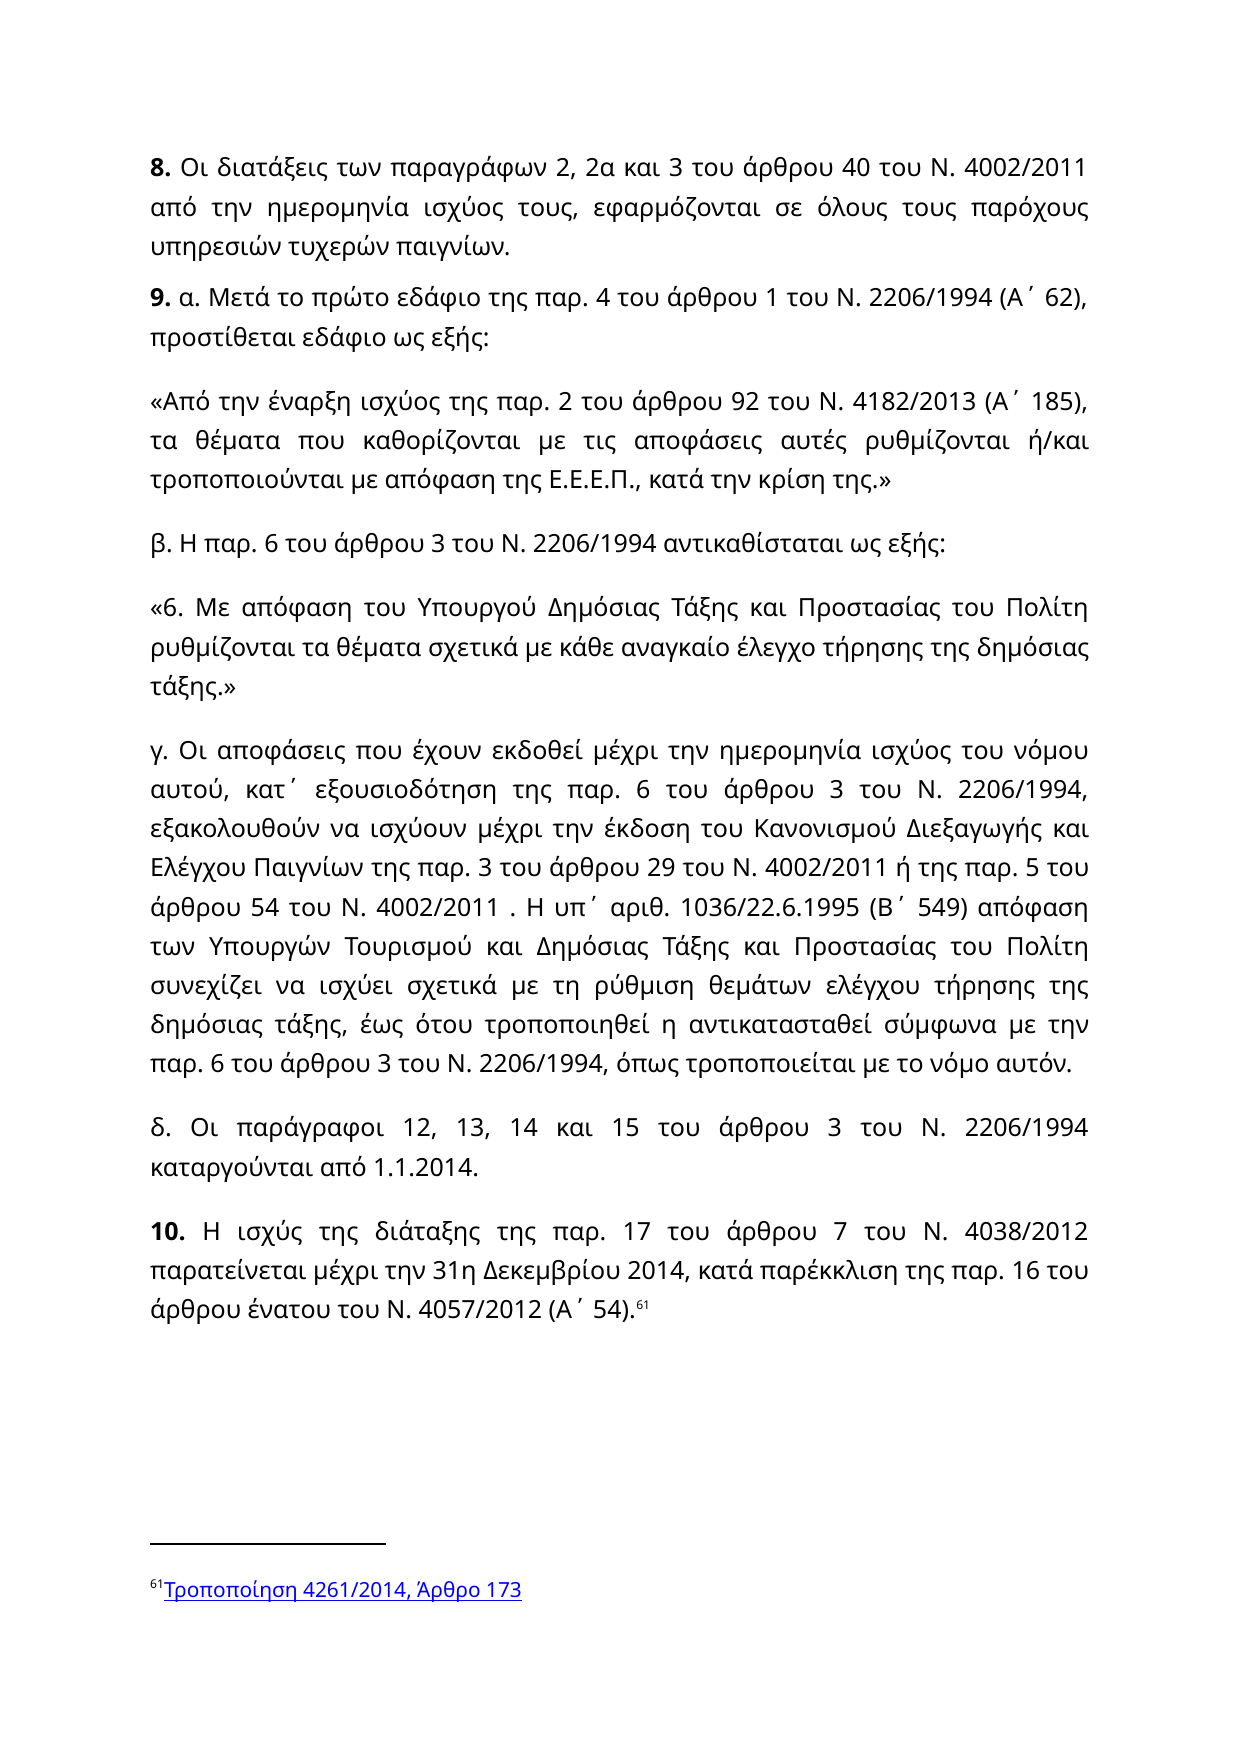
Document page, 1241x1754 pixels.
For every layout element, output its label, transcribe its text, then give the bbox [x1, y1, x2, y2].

text 8. Οι διατάξεις των παραγράφων 2, 2α και 3 του άρθρου 40 του Ν. 4002/2011 από την ημερομηνία ισχύος τους, εφαρμόζονται σε όλους τους παρόχους υπηρεσιών τυχερών παιγνίων. [150, 150, 1090, 262]
text γ. Οι αποφάσεις που έχουν εκδοθεί μέχρι την ημερομηνία ισχύος του νόμου αυτού, κατ΄ εξουσιοδότηση της παρ. 6 του άρθρου 3 του Ν. 2206/1994, εξακολουθούν να ισχύουν μέχρι την έκδοση του Κανονισμού Διεξαγωγής και Ελέγχου Παιγνίων της παρ. 3 του άρθρου 29 του Ν. 4002/2011 ή της παρ. 5 του άρθρου 54 του Ν. 4002/2011 . Η υπ΄ αριθ. 1036/22.6.1995 (Β΄ 549) απόφαση των Υπουργών Τουρισμού και Δημόσιας Τάξης και Προστασίας του Πολίτη συνεχίζει να ισχύει σχετικά με τη ρύθμιση θεμάτων ελέγχου τήρησης της δημόσιας τάξης, έως ότου τροποποιηθεί η αντικατασταθεί σύμφωνα με την παρ. 6 του άρθρου 3 του Ν. 2206/1994, όπως τροποποιείται με το νόμο αυτόν. [150, 732, 1090, 1080]
text δ. Οι παράγραφοι 12, 13, 14 και 15 του άρθρου 3 του Ν. 2206/1994 καταργούνται από 1.1.2014. [150, 1110, 1090, 1183]
text 9. α. Μετά το πρώτο εδάφιο της παρ. 4 του άρθρου 1 του Ν. 2206/1994 (Α΄ 62), προστίθεται εδάφιο ως εξής: [150, 280, 1090, 353]
text 10. Η ισχύς της διάταξης της παρ. 17 του άρθρου 7 του Ν. 4038/2012 παρατείνεται μέχρι την 31η Δεκεμβρίου 2014, κατά παρέκκλιση της παρ. 16 του άρθρου ένατου του Ν. 4057/2012 (Α΄ 54). [150, 1213, 1090, 1326]
text «Από την έναρξη ισχύος της παρ. 2 του άρθρου 92 του Ν. 4182/2013 (Α΄ 185), τα θέματα που καθορίζονται με τις αποφάσεις αυτές ρυθμίζονται ή/και τροποποιούνται με απόφαση της Ε.Ε.Ε.Π., κατά την κρίση της.» [150, 383, 1090, 496]
text «6. Με απόφαση του Υπουργού Δημόσιας Τάξης και Προστασίας του Πολίτη ρυθμίζονται τα θέματα σχετικά με κάθε αναγκαίο έλεγχο τήρησης της δημόσιας τάξης.» [150, 590, 1090, 702]
text β. Η παρ. 6 του άρθρου 3 του Ν. 2206/1994 αντικαθίσταται ως εξής: [150, 526, 1090, 560]
text Τροποποίηση 4261/2014, Άρθρο 173 [150, 1576, 1090, 1604]
